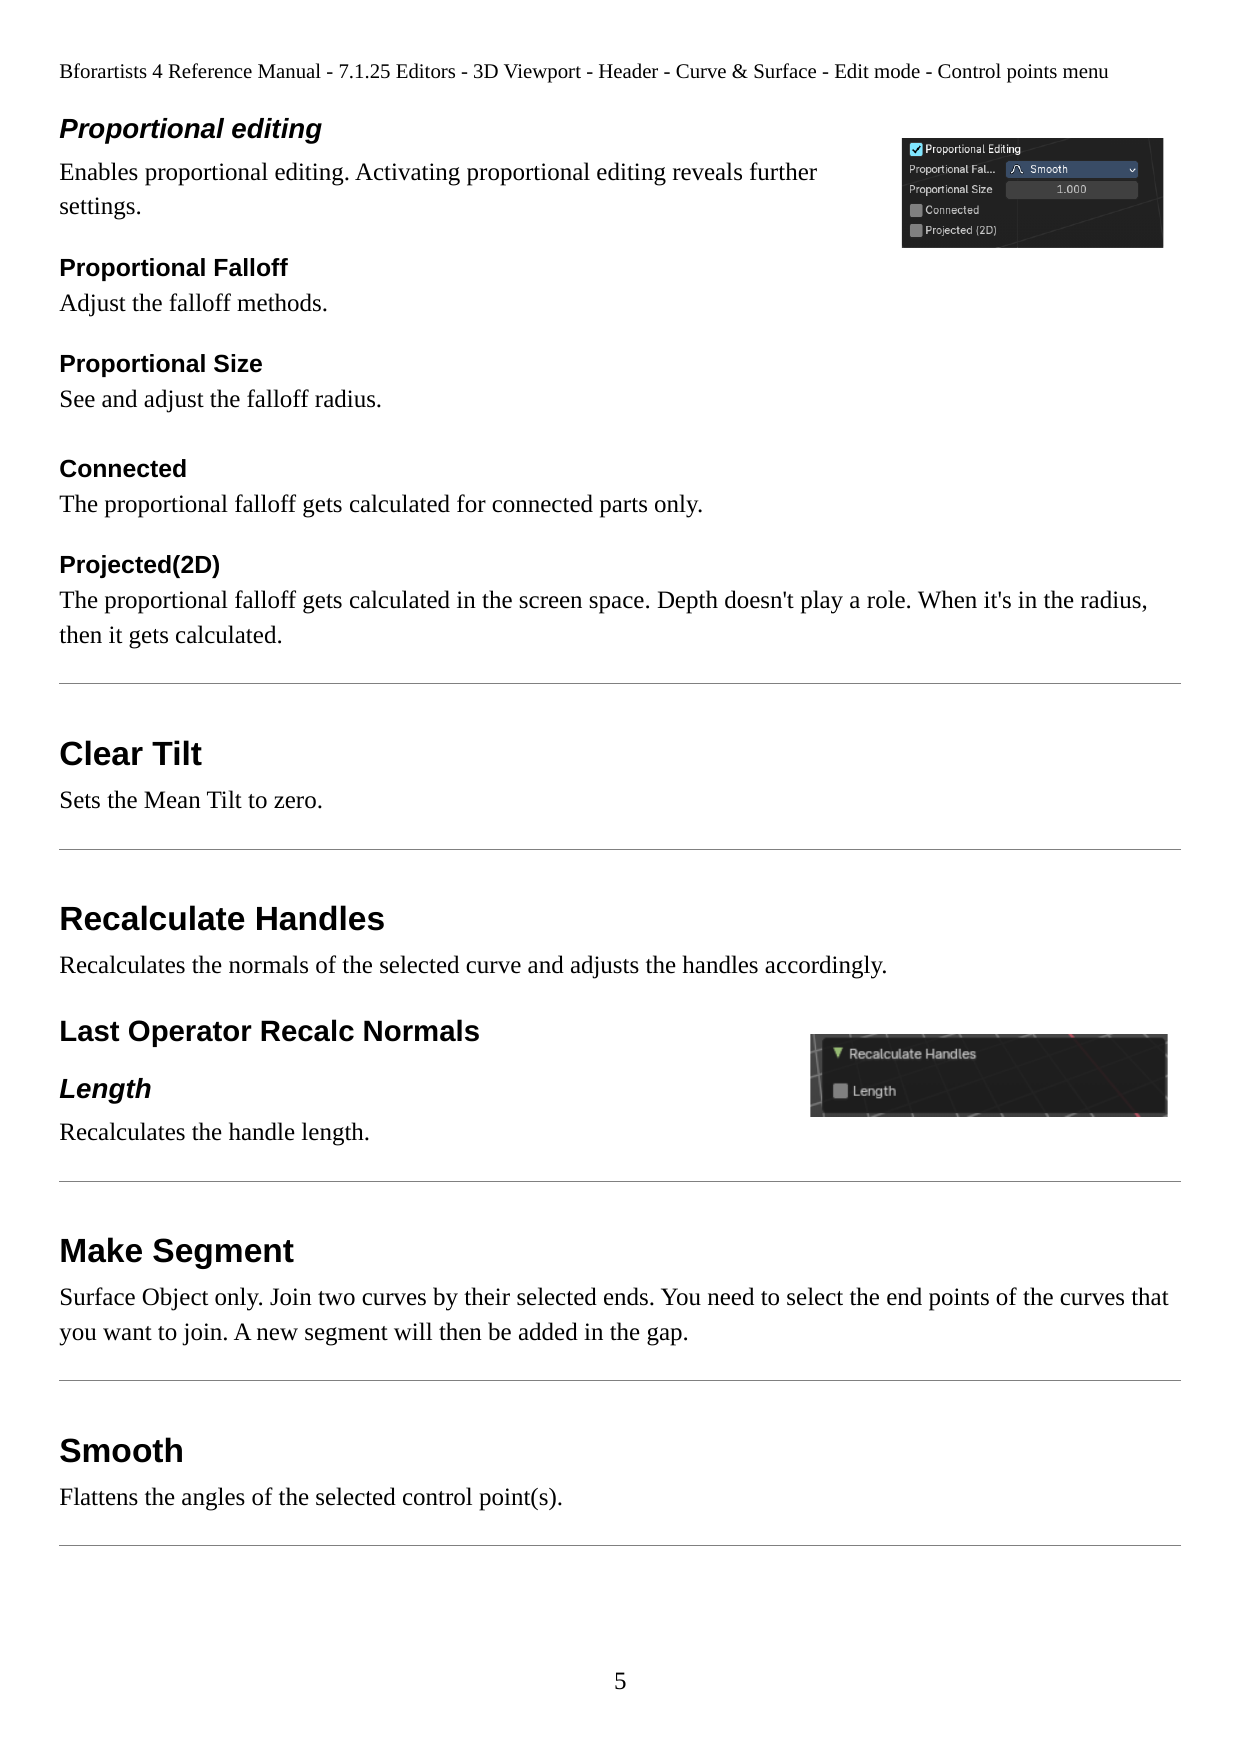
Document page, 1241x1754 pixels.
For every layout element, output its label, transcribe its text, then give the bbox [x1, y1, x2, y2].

subtitle Make Segment [59, 1231, 1181, 1270]
subtitle Smooth [59, 1431, 1181, 1469]
text The proportional falloff gets calculated for connected parts only. [59, 489, 1181, 518]
subtitle Length [59, 1073, 810, 1104]
text Recalculates the handle length. [59, 1117, 1181, 1146]
text Recalculates the normals of the selected curve and adjusts the handles accordingly. [59, 950, 1181, 979]
text See and adjust the falloff radius. [59, 384, 1181, 413]
text Sets the Mean Tilt to zero. [59, 785, 1181, 814]
text The proportional falloff gets calculated in the screen space. Depth doesn't play a role. When it's in the radius, then it gets calculated. [59, 585, 1181, 648]
subtitle Proportional Size [59, 349, 1181, 378]
subtitle Projected(2D) [59, 551, 1181, 579]
subtitle Recalculate Handles [59, 899, 1181, 938]
subtitle [1168, 1073, 1181, 1104]
text Surface Object only. Join two curves by their selected ends. You need to select the end points of the curves that you want to join. A new segment will then be added in the gap. [59, 1282, 1181, 1345]
picture [901, 138, 1164, 248]
subtitle Last Operator Recalc Normals [59, 1014, 1181, 1048]
picture [810, 1034, 1168, 1117]
subtitle Clear Tilt [59, 734, 1181, 772]
subtitle Connected [59, 454, 1181, 483]
text Flattens the angles of the selected control point(s). [59, 1482, 1181, 1511]
text Adjust the falloff methods. [59, 288, 1181, 317]
subtitle Proportional Falloff [59, 253, 1181, 282]
subtitle Proportional editing [59, 113, 1181, 144]
text Enables proportional editing. Activating proportional editing reveals further settings. [59, 157, 901, 220]
